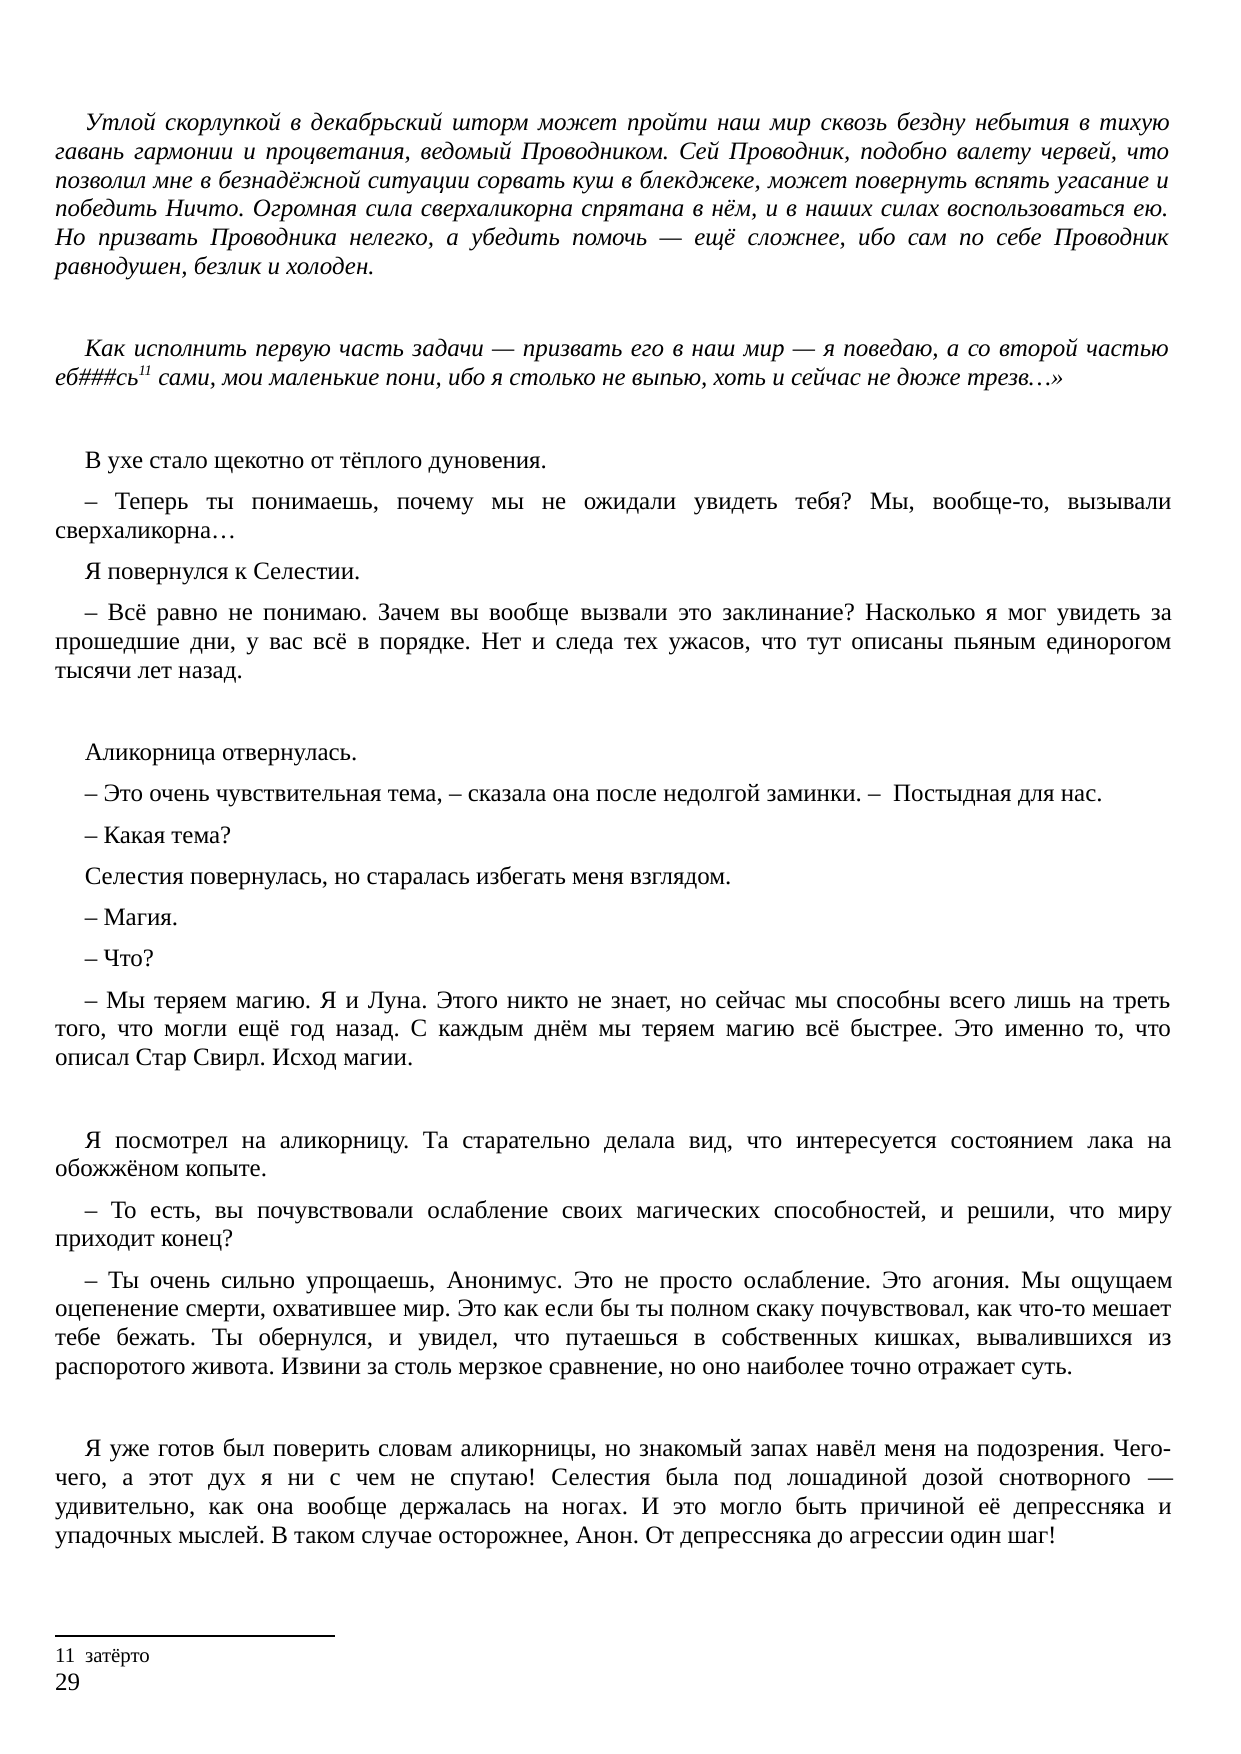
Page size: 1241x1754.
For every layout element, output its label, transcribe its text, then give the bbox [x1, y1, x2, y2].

text Селестия повернулась, но старалась избегать меня взглядом. [55, 861, 1173, 890]
text Я посмотрел на аликорницу. Та старательно делала вид, что интересуется состоянием лака на обожжёном копыте. [55, 1125, 1173, 1182]
text – Всё равно не понимаю. Зачем вы вообще вызвали это заклинание? Насколько я мог увидеть за прошедшие дни, у вас всё в порядке. Нет и следа тех ужасов, что тут описаны пьяным единорогом тысячи лет назад. [55, 597, 1173, 683]
text – Теперь ты понимаешь, почему мы не ожидали увидеть тебя? Мы, вообще-то, вызывали сверхаликорна… [55, 486, 1173, 543]
text В ухе стало щекотно от тёплого дуновения. [55, 445, 1173, 473]
text – Какая тема? [55, 820, 1173, 848]
text Я повернулся к Селестии. [55, 556, 1173, 585]
text Аликорница отвернулась. [55, 737, 1173, 766]
text – Магия. [55, 902, 1173, 931]
text затёрто [55, 1642, 1173, 1667]
text – То есть, вы почувствовали ослабление своих магических способностей, и решили, что миру приходит конец? [55, 1195, 1173, 1252]
text Я уже готов был поверить словам аликорницы, но знакомый запах навёл меня на подозрения. Чего-чего, а этот дух я ни с чем не спутаю! Селестия была под лошадиной дозой снотворного — удивительно, как она вообще держалась на ногах. И это могло быть причиной её депрессняка и упадочных мыслей. В таком случае осторожнее, Анон. От депрессняка до агрессии один шаг! [55, 1433, 1173, 1548]
text – Это очень чувствительная тема, – сказала она после недолгой заминки. – Постыдная для нас. [55, 778, 1173, 807]
text – Мы теряем магию. Я и Луна. Этого никто не знает, но сейчас мы способны всего лишь на треть того, что могли ещё год назад. С каждым днём мы теряем магию всё быстрее. Это именно то, что описал Стар Свирл. Исход магии. [55, 985, 1173, 1071]
text – Что? [55, 943, 1173, 972]
text Как исполнить первую часть задачи — призвать его в наш мир — я поведаю, а со второй частью еб###сь сами, мои маленькие пони, ибо я столько не выпью, хоть и сейчас не дюже трезв…» [55, 333, 1173, 391]
text – Ты очень сильно упрощаешь, Анонимус. Это не просто ослабление. Это агония. Мы ощущаем оцепенение смерти, охватившее мир. Это как если бы ты полном скаку почувствовал, как что-то мешает тебе бежать. Ты обернулся, и увидел, что путаешься в собственных кишках, вывалившихся из распоротого живота. Извини за столь мерзкое сравнение, но оно наиболее точно отражает суть. [55, 1265, 1173, 1380]
text Утлой скорлупкой в декабрьский шторм может пройти наш мир сквозь бездну небытия в тихую гавань гармонии и процветания, ведомый Проводником. Сей Проводник, подобно валету червей, что позволил мне в безнадёжной ситуации сорвать куш в блекджеке, может повернуть вспять угасание и победить Ничто. Огромная сила сверхаликорна спрятана в нём, и в наших силах воспользоваться ею. Но призвать Проводника нелегко, а убедить помочь — ещё сложнее, ибо сам по себе Проводник равнодушен, безлик и холоден. [55, 107, 1173, 280]
